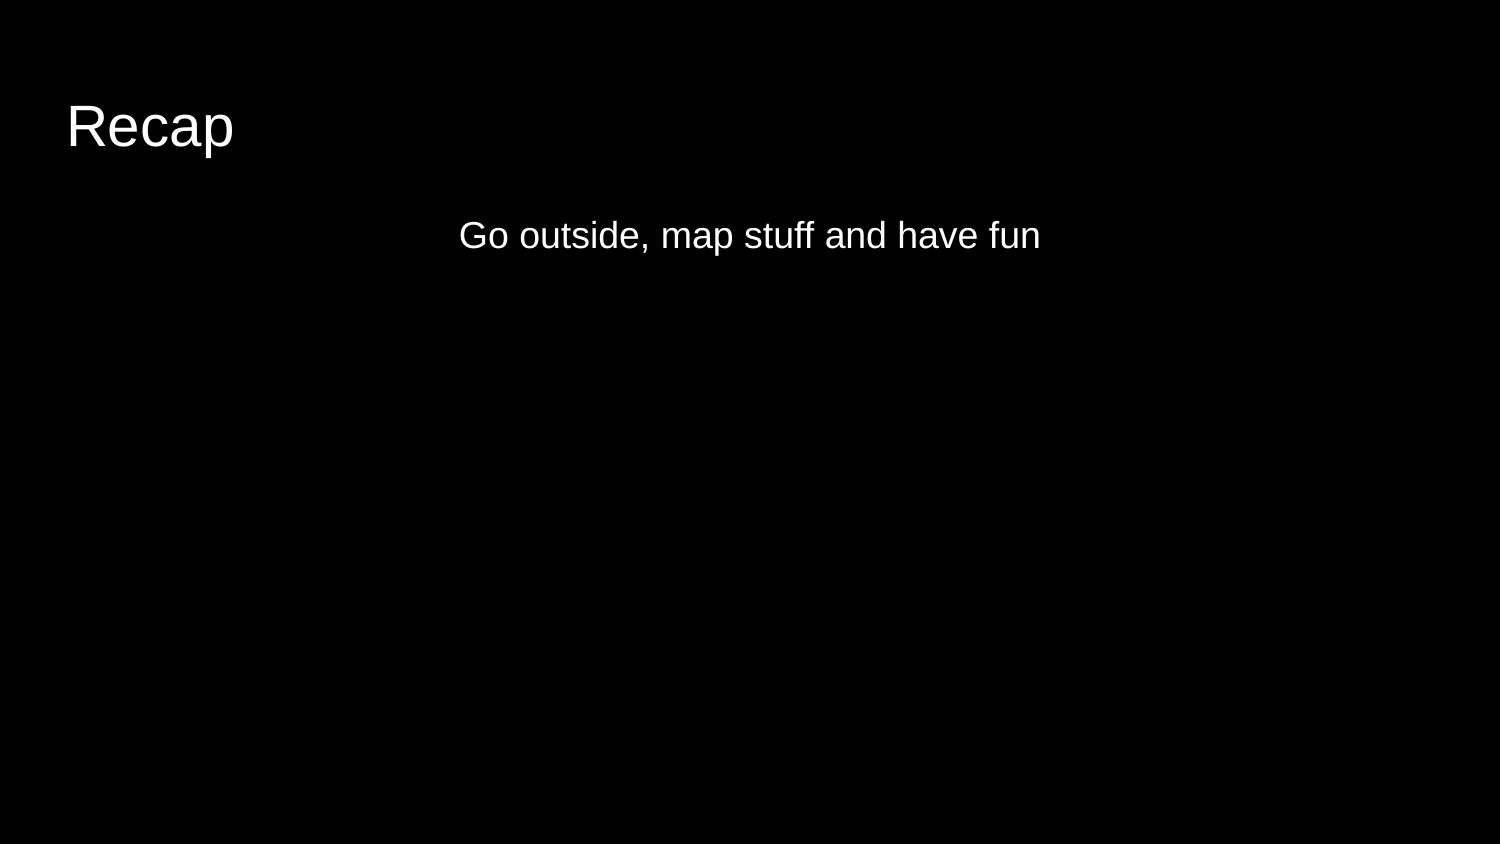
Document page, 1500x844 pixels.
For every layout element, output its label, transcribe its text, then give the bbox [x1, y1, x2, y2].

title Recap [51, 72, 1449, 167]
list Go outside, map stuff and have fun [51, 189, 1449, 750]
